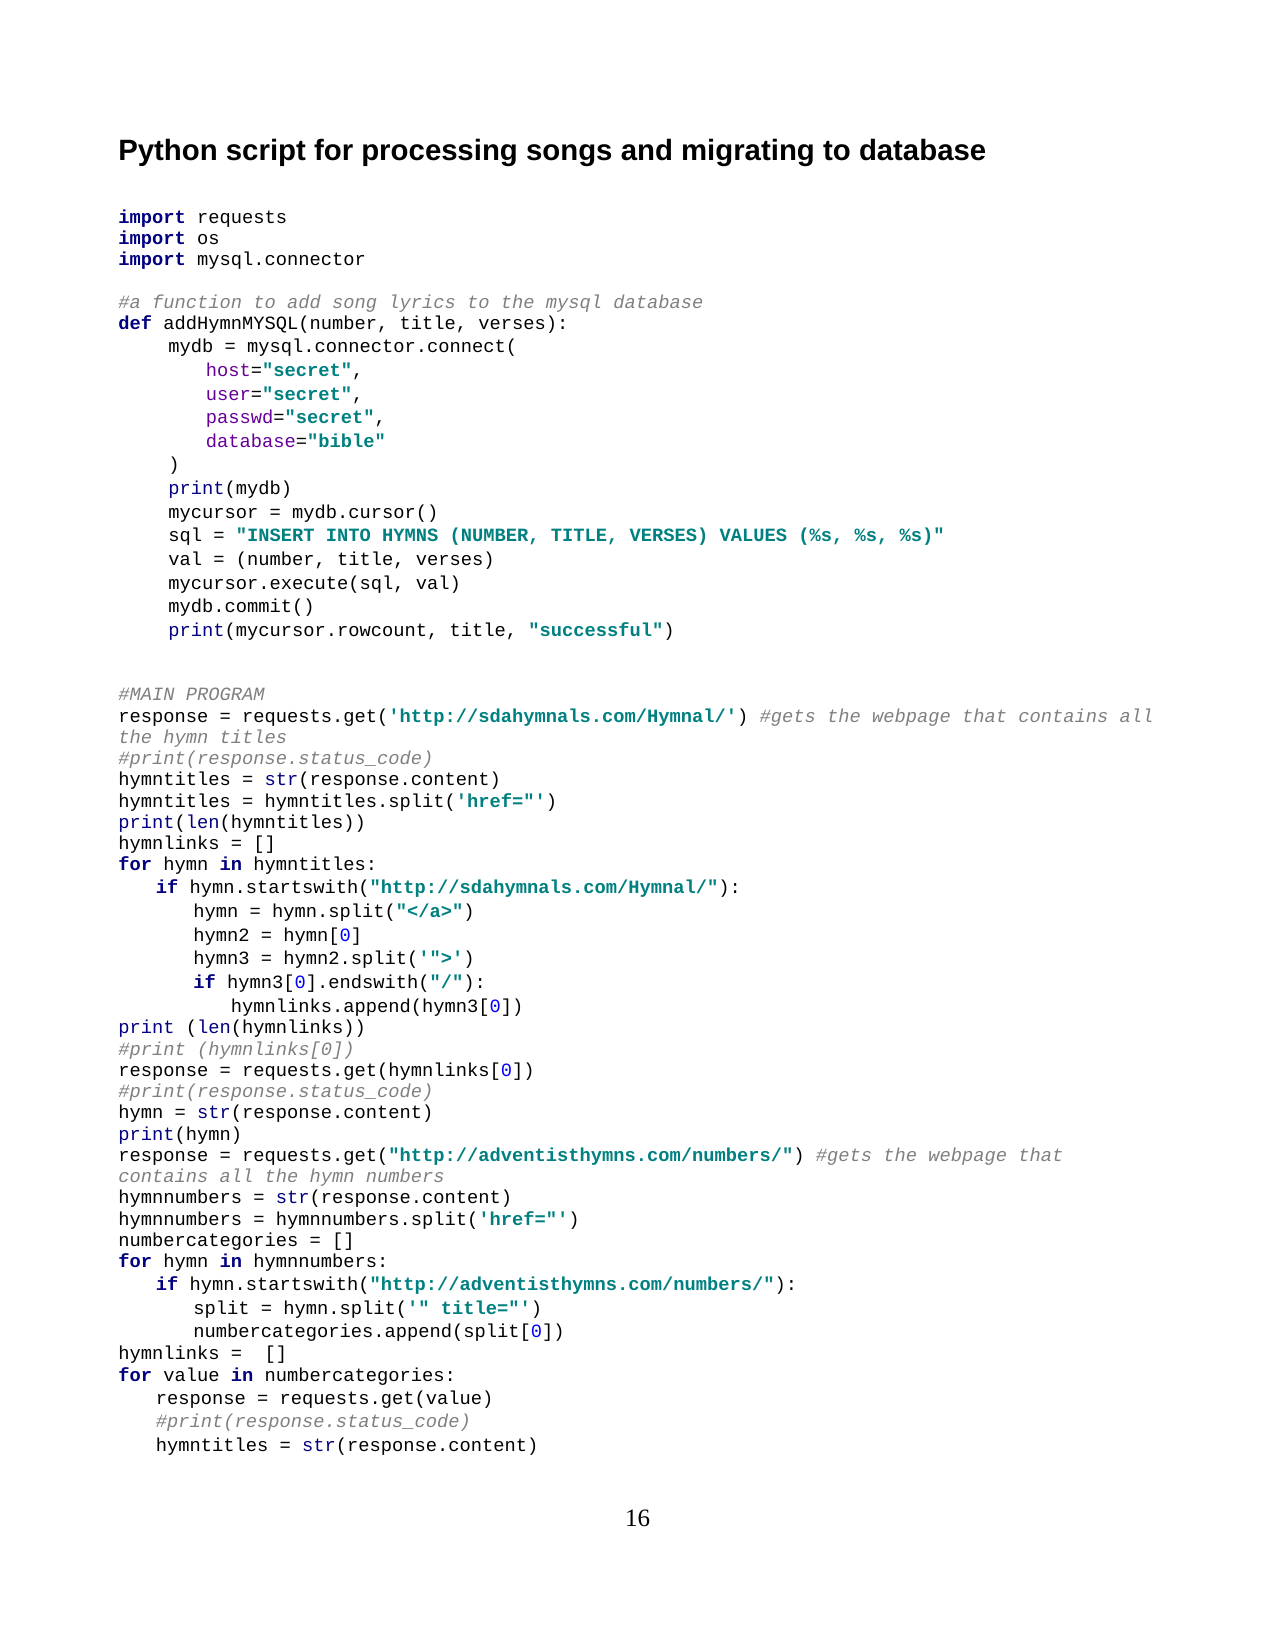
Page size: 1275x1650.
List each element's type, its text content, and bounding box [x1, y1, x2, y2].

text response = requests.get(hymnlinks[0]) [118, 1061, 1157, 1082]
text sql = "INSERT INTO HYMNS (NUMBER, TITLE, VERSES) VALUES (%s, %s, %s)" [118, 524, 1157, 548]
text user="secret", [118, 382, 1157, 406]
text if hymn3[0].endswith("/"): [118, 971, 1157, 994]
text hymn = str(response.content) [118, 1103, 1157, 1124]
text if hymn.startswith("http://adventisthymns.com/numbers/"): [118, 1273, 1157, 1297]
text val = (number, title, verses) [118, 548, 1157, 572]
text if hymn.startswith("http://sdahymnals.com/Hymnal/"): [118, 876, 1157, 900]
text hymnnumbers = str(response.content) [118, 1188, 1157, 1209]
text import mysql.connector [118, 250, 1157, 271]
text #print(response.status_code) [118, 1410, 1157, 1434]
text hymnnumbers = hymnnumbers.split('href="') [118, 1209, 1157, 1231]
subtitle Python script for processing songs and migrating to database [118, 133, 1157, 166]
text ) [118, 453, 1157, 477]
text import requests [118, 208, 1157, 229]
text hymnlinks = [] [118, 1344, 1157, 1365]
text numbercategories = [] [118, 1231, 1157, 1252]
text def addHymnMYSQL(number, title, verses): [118, 314, 1157, 335]
text passwd="secret", [118, 406, 1157, 430]
text response = requests.get(value) [118, 1387, 1157, 1410]
text hymn = hymn.split("</a>") [118, 900, 1157, 924]
text hymntitles = str(response.content) [118, 1434, 1157, 1458]
text mycursor.execute(sql, val) [118, 572, 1157, 595]
text hymnlinks = [] [118, 834, 1157, 855]
text hymntitles = str(response.content) [118, 770, 1157, 791]
text mydb = mysql.connector.connect( [118, 335, 1157, 359]
text hymnlinks.append(hymn3[0]) [118, 994, 1157, 1018]
text #MAIN PROGRAM [118, 685, 1157, 706]
text print (len(hymnlinks)) [118, 1018, 1157, 1039]
text for hymn in hymnnumbers: [118, 1252, 1157, 1273]
text print(hymn) [118, 1124, 1157, 1146]
text mydb.commit() [118, 595, 1157, 619]
text database="bible" [118, 430, 1157, 453]
text hymn2 = hymn[0] [118, 924, 1157, 947]
text import os [118, 229, 1157, 250]
text #print(response.status_code) [118, 1082, 1157, 1103]
text hymntitles = hymntitles.split('href="') [118, 791, 1157, 813]
text #print(response.status_code) [118, 749, 1157, 770]
text host="secret", [118, 359, 1157, 382]
text for hymn in hymntitles: [118, 855, 1157, 876]
text print(mycursor.rowcount, title, "successful") [118, 619, 1157, 643]
text #a function to add song lyrics to the mysql database [118, 293, 1157, 314]
text mycursor = mydb.cursor() [118, 501, 1157, 524]
text for value in numbercategories: [118, 1365, 1157, 1387]
text print(mydb) [118, 477, 1157, 501]
text response = requests.get("http://adventisthymns.com/numbers/") #gets the webpage that contains all the hymn numbers [118, 1146, 1157, 1188]
text print(len(hymntitles)) [118, 813, 1157, 834]
text hymn3 = hymn2.split('">') [118, 947, 1157, 971]
text response = requests.get('http://sdahymnals.com/Hymnal/') #gets the webpage that contains all the hymn titles [118, 706, 1157, 749]
text #print (hymnlinks[0]) [118, 1039, 1157, 1061]
text numbercategories.append(split[0]) [118, 1321, 1157, 1344]
text split = hymn.split('" title="') [118, 1297, 1157, 1321]
